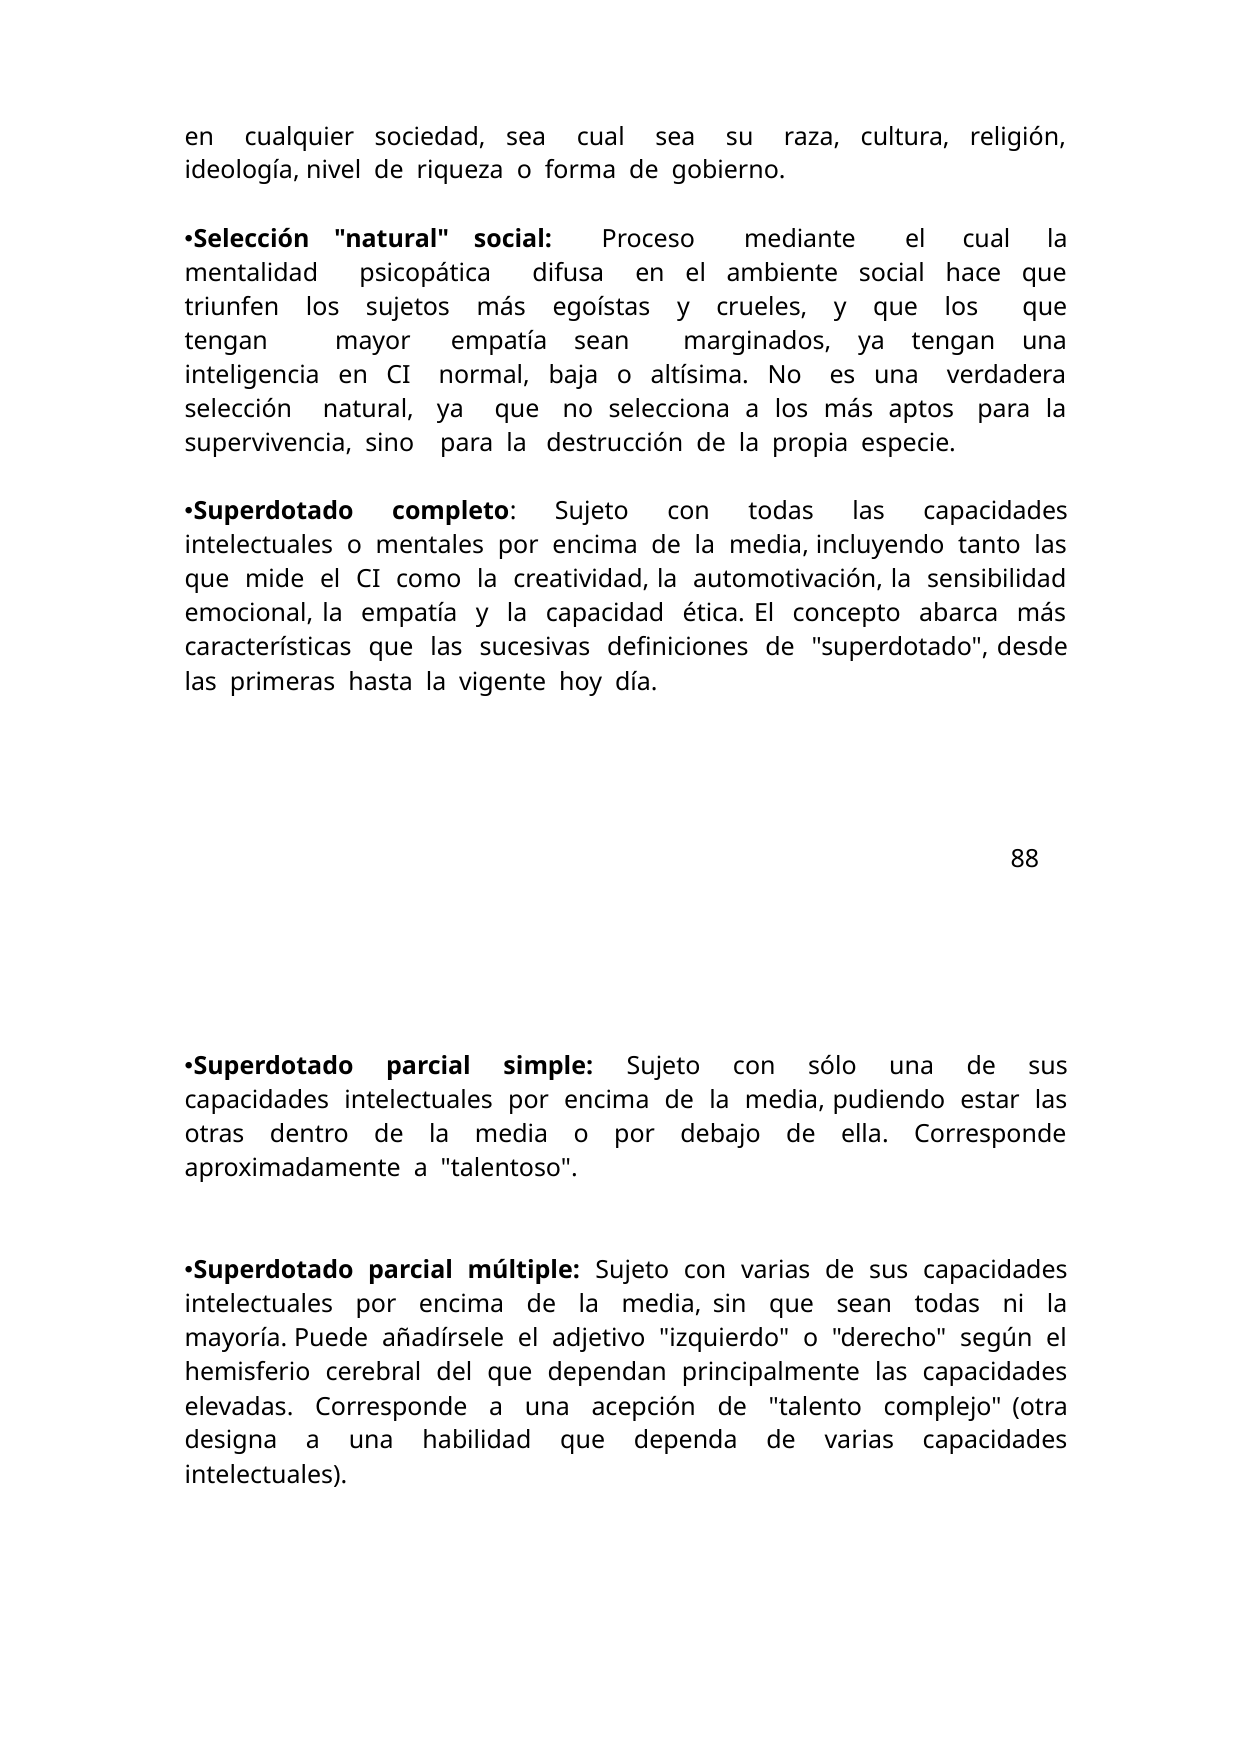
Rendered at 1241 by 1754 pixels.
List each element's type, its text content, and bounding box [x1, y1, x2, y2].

list en cualquier sociedad, sea cual sea su raza, cultura, religión, ideología, nivel de riqueza o forma de gobierno. [184, 118, 1069, 186]
list Superdotado parcial simple: Sujeto con sólo una de sus capacidades intelectuales por encima de la media, pudiendo estar las otras dentro de la media o por debajo de ella. Corresponde aproximadamente a "talentoso". [184, 1047, 1069, 1184]
text 100 [184, 841, 1069, 875]
list Superdotado completo: Sujeto con todas las capacidades intelectuales o mentales por encima de la media, incluyendo tanto las que mide el CI como la creatividad, la automotivación, la sensibilidad emocional, la empatía y la capacidad ética. El concepto abarca más características que las sucesivas definiciones de "superdotado", desde las primeras hasta la vigente hoy día. [184, 493, 1069, 697]
list Superdotado parcial múltiple: Sujeto con varias de sus capacidades intelectuales por encima de la media, sin que sean todas ni la mayoría. Puede añadírsele el adjetivo "izquierdo" o "derecho" según el hemisferio cerebral del que dependan principalmente las capacidades elevadas. Corresponde a una acepción de "talento complejo" (otra designa a una habilidad que dependa de varias capacidades intelectuales). [184, 1252, 1069, 1490]
list Selección "natural" social: Proceso mediante el cual la mentalidad psicopática difusa en el ambiente social hace que triunfen los sujetos más egoístas y crueles, y que los que tengan mayor empatía sean marginados, ya tengan una inteligencia en CI normal, baja o altísima. No es una verdadera selección natural, ya que no selecciona a los más aptos para la supervivencia, sino para la destrucción de la propia especie. [184, 220, 1069, 459]
